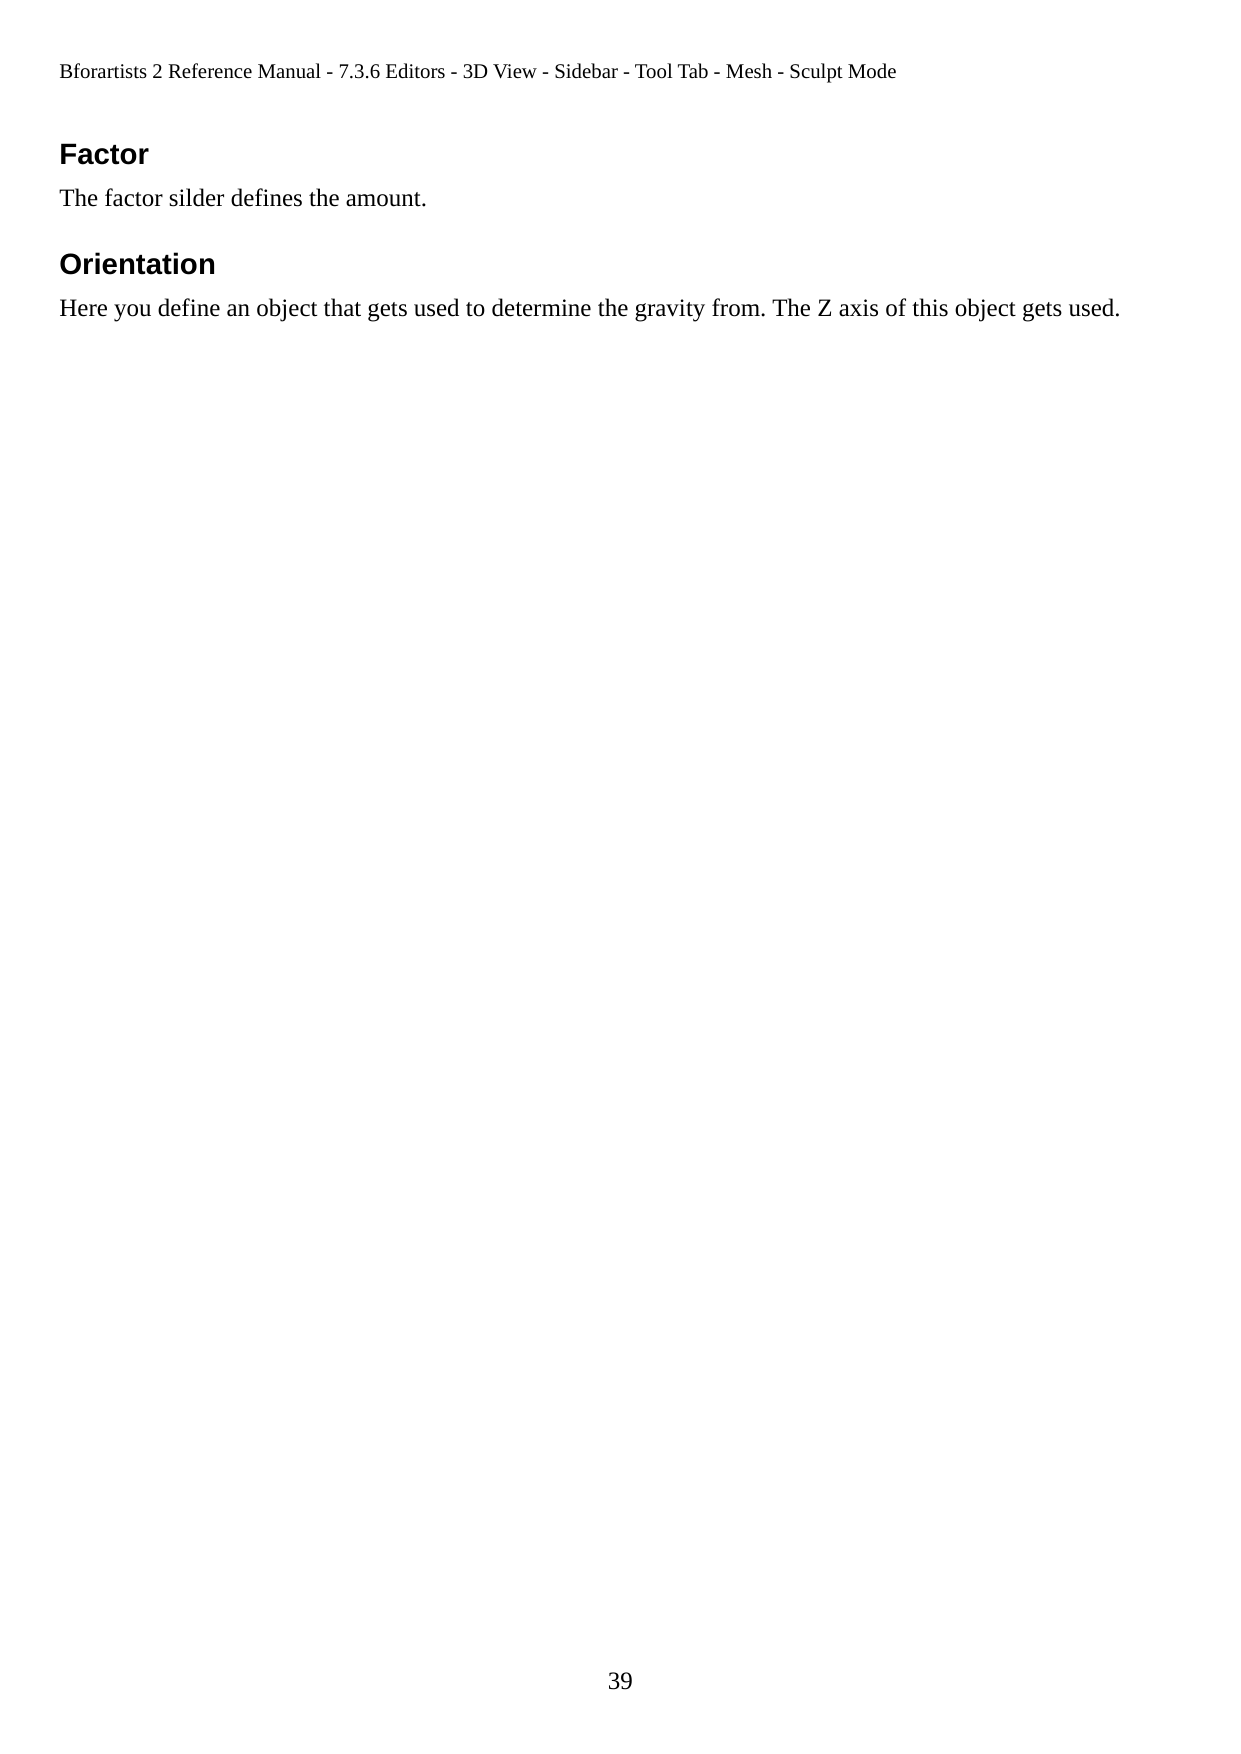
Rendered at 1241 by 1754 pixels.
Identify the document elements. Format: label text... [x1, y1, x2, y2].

text The factor silder defines the amount. [59, 183, 1181, 212]
subtitle Orientation [59, 247, 1181, 280]
subtitle Factor [59, 137, 1181, 170]
text Here you define an object that gets used to determine the gravity from. The Z axis of this object gets used. [59, 293, 1181, 322]
